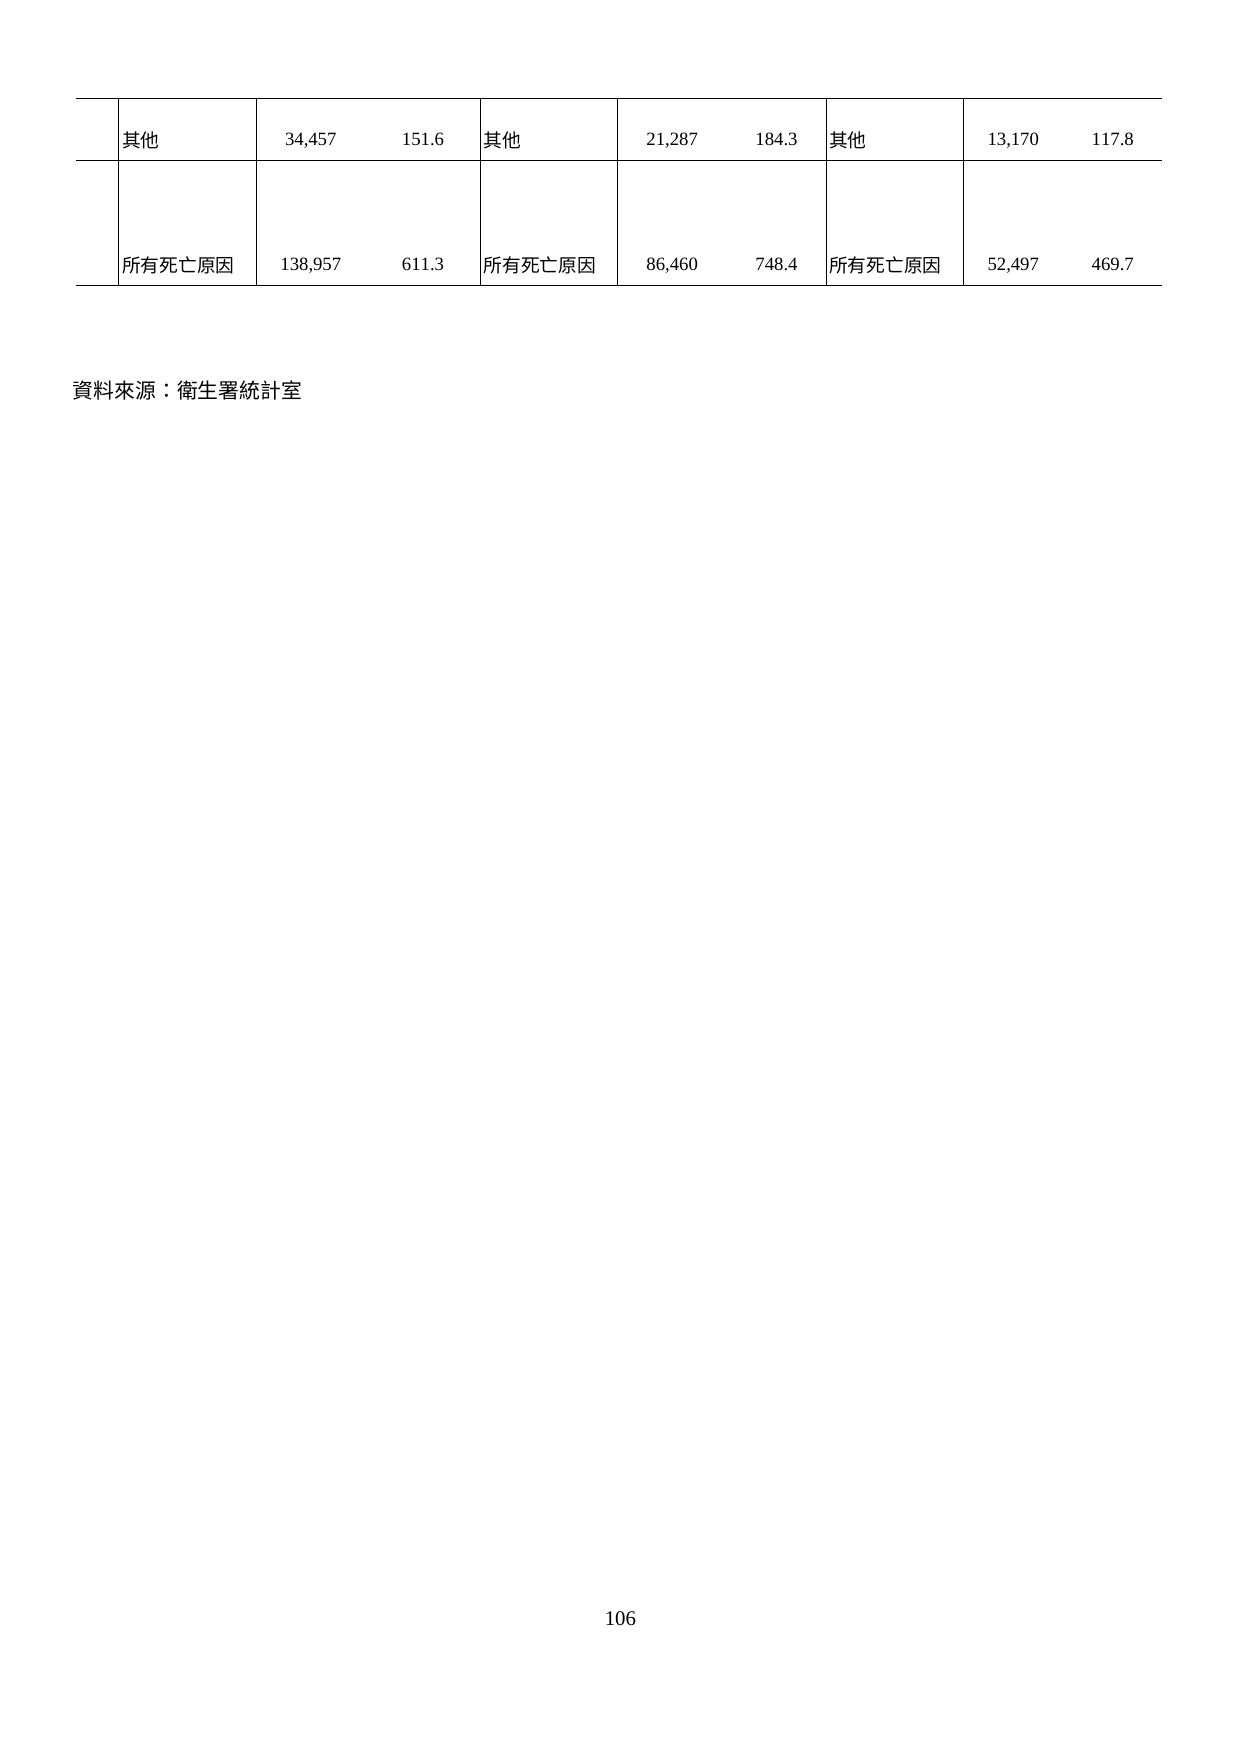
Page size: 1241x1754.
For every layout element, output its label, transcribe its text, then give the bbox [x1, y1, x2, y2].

table_cell 所有死亡原因 [119, 161, 256, 285]
table_cell [76, 161, 118, 285]
table_cell 其他 [827, 99, 963, 160]
table_cell 其他 [481, 99, 617, 160]
table_cell 184.3 [726, 99, 826, 160]
table_cell 13,170 [964, 99, 1063, 160]
table_cell 469.7 [1063, 161, 1162, 285]
table_cell 所有死亡原因 [481, 161, 617, 285]
table_cell 86,460 [618, 161, 726, 285]
table_cell 21,287 [618, 99, 726, 160]
table_cell 其他 [119, 99, 256, 160]
table_cell [76, 99, 118, 160]
table_cell 所有死亡原因 [827, 161, 963, 285]
table_cell 748.4 [726, 161, 826, 285]
table_cell 34,457 [257, 99, 365, 160]
text 資料來源：衛生署統計室 [73, 347, 1092, 410]
table_cell 151.6 [365, 99, 480, 160]
table_cell 611.3 [365, 161, 480, 285]
table_cell 117.8 [1063, 99, 1162, 160]
table_cell 52,497 [964, 161, 1063, 285]
table_cell 138,957 [257, 161, 365, 285]
